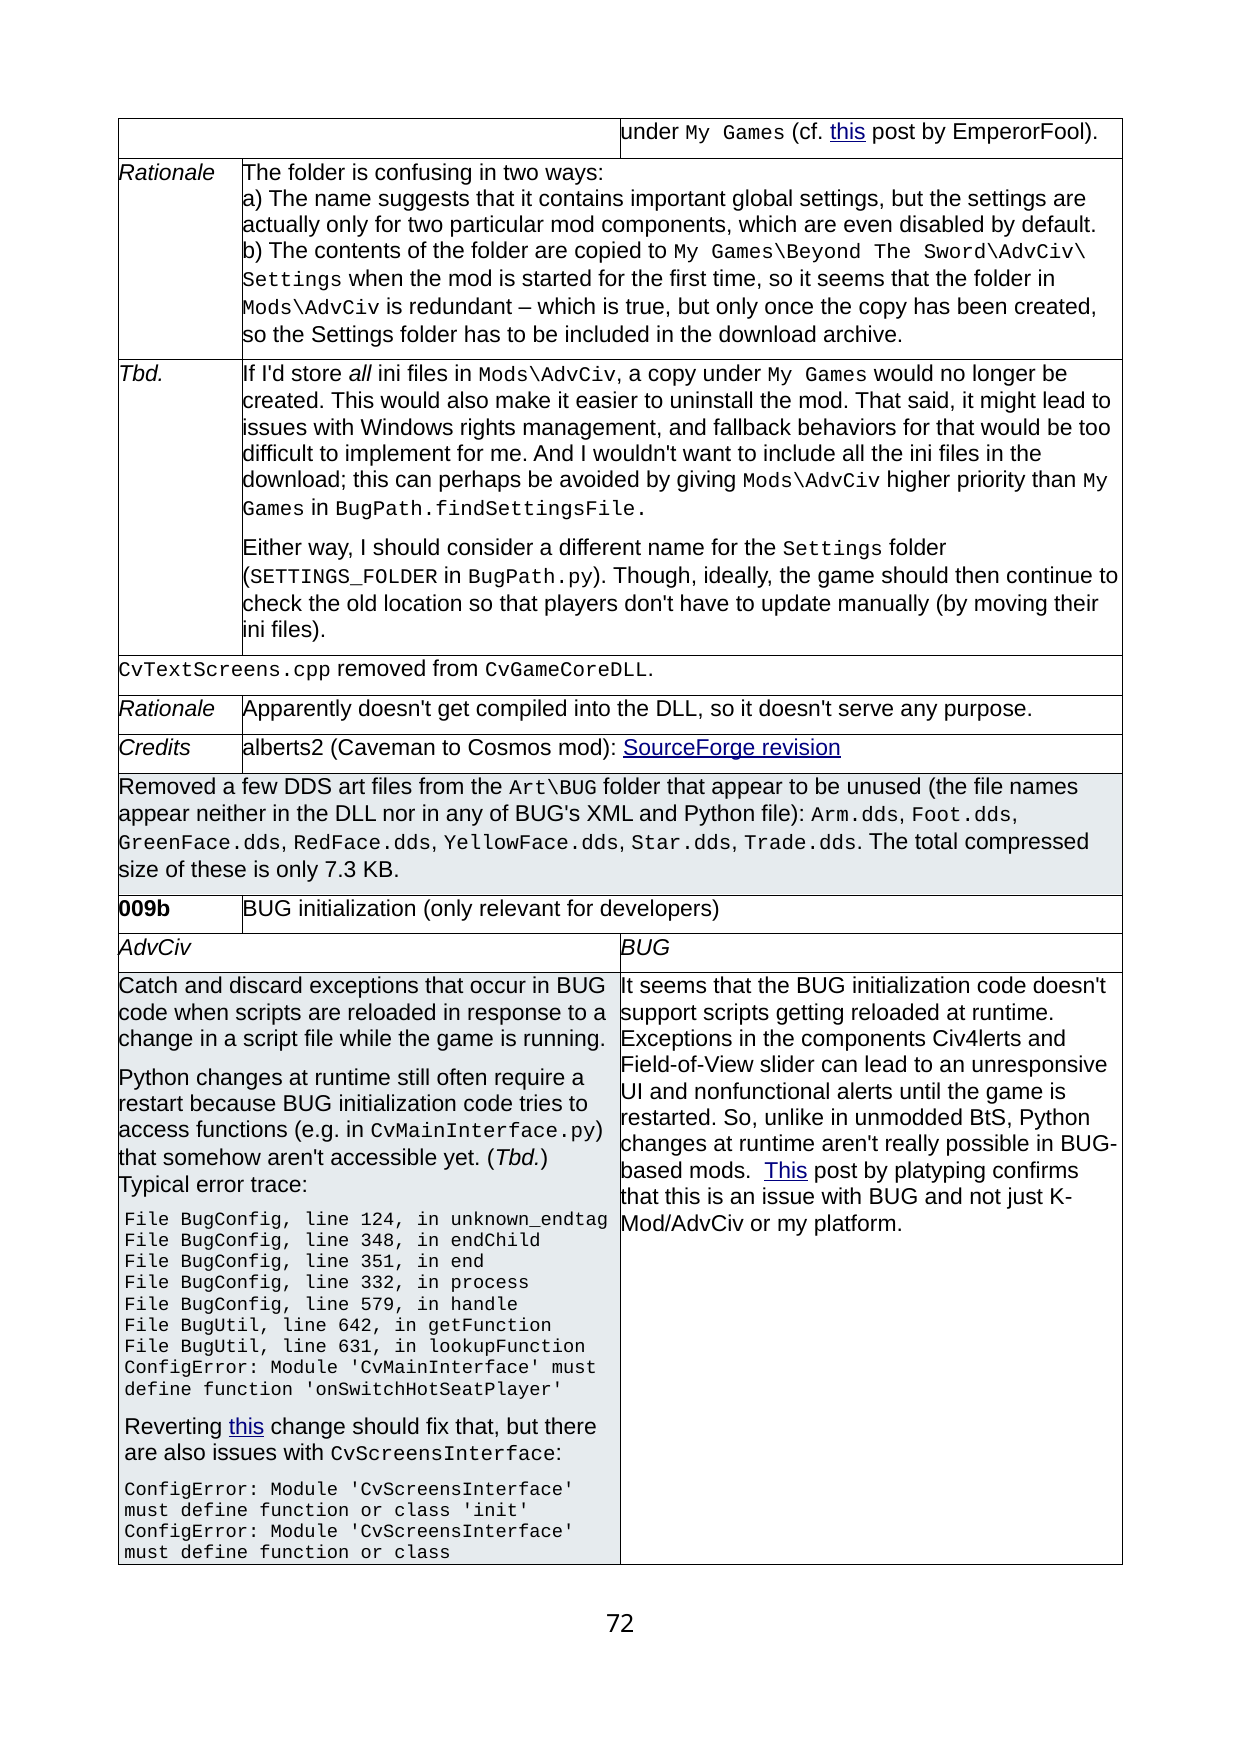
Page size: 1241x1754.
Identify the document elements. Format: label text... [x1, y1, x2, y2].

table_cell Catch and discard exceptions that occur in BUG code when scripts are reloaded in response to a change in a script file while the game is running. Python changes at runtime still often require a restart because BUG initialization code tries to access functions (e.g. in CvMainInterface.py) that somehow aren't accessible yet. (Tbd.) Typical error trace: File BugConfig, line 124, in unknown_endtag File BugConfig, line 348, in endChild File BugConfig, line 351, in end File BugConfig, line 332, in process File BugConfig, line 579, in handle File BugUtil, line 642, in getFunction File BugUtil, line 631, in lookupFunction ConfigError: Module 'CvMainInterface' must define function 'onSwitchHotSeatPlayer' Reverting this change should fix that, but there are also issues with CvScreensInterface: ConfigError: Module 'CvScreensInterface' must define function or class 'init' ConfigError: Module 'CvScreensInterface' must define function or class [119, 973, 620, 1564]
table_cell It seems that the BUG initialization code doesn't support scripts getting reloaded at runtime. Exceptions in the components Civ4lerts and Field-of-View slider can lead to an unresponsive UI and nonfunctional alerts until the game is restarted. So, unlike in unmodded BtS, Python changes at runtime aren't really possible in BUG-based mods. This post by platyping confirms that this is an issue with BUG and not just K-Mod/AdvCiv or my platform. [621, 973, 1122, 1564]
table_cell [119, 119, 620, 158]
table_cell under My Games (cf. this post by EmperorFool). [621, 119, 1122, 158]
table_cell BUG [621, 934, 1122, 972]
table_cell AdvCiv [119, 934, 620, 972]
table_cell Rationale [119, 696, 242, 734]
table_cell Apparently doesn't get compiled into the DLL, so it doesn't serve any purpose. [243, 696, 1122, 734]
table_cell alberts2 (Caveman to Cosmos mod): SourceForge revision [243, 735, 1122, 772]
table_cell CvTextScreens.cpp removed from CvGameCoreDLL. [119, 656, 1122, 695]
table_cell Removed a few DDS art files from the Art\BUG folder that appear to be unused (the file names appear neither in the DLL nor in any of BUG's XML and Python file): Arm.dds, Foot.dds, GreenFace.dds, RedFace.dds, YellowFace.dds, Star.dds, Trade.dds. The total compressed size of these is only 7.3 KB. [119, 774, 1122, 894]
table_cell BUG initialization (only relevant for developers) [243, 896, 1122, 933]
table_cell Rationale [119, 159, 242, 359]
table_cell If I'd store all ini files in Mods\AdvCiv, a copy under My Games would no longer be created. This would also make it easier to uninstall the mod. That said, it might lead to issues with Windows rights management, and fallback behaviors for that would be too difficult to implement for me. And I wouldn't want to include all the ini files in the download; this can perhaps be avoided by giving Mods\AdvCiv higher priority than My Games in BugPath.findSettingsFile. Either way, I should consider a different name for the Settings folder (SETTINGS_FOLDER in BugPath.py). Though, ideally, the game should then continue to check the old location so that players don't have to update manually (by moving their ini files). [243, 360, 1122, 654]
table_cell Tbd. [119, 360, 242, 654]
table_cell The folder is confusing in two ways: a) The name suggests that it contains important global settings, but the settings are actually only for two particular mod components, which are even disabled by default. b) The contents of the folder are copied to My Games\Beyond The Sword\AdvCiv\Settings when the mod is started for the first time, so it seems that the folder in Mods\AdvCiv is redundant – which is true, but only once the copy has been created, so the Settings folder has to be included in the download archive. [243, 159, 1122, 359]
table_cell Credits [119, 735, 242, 772]
table_cell 009b [119, 896, 242, 933]
